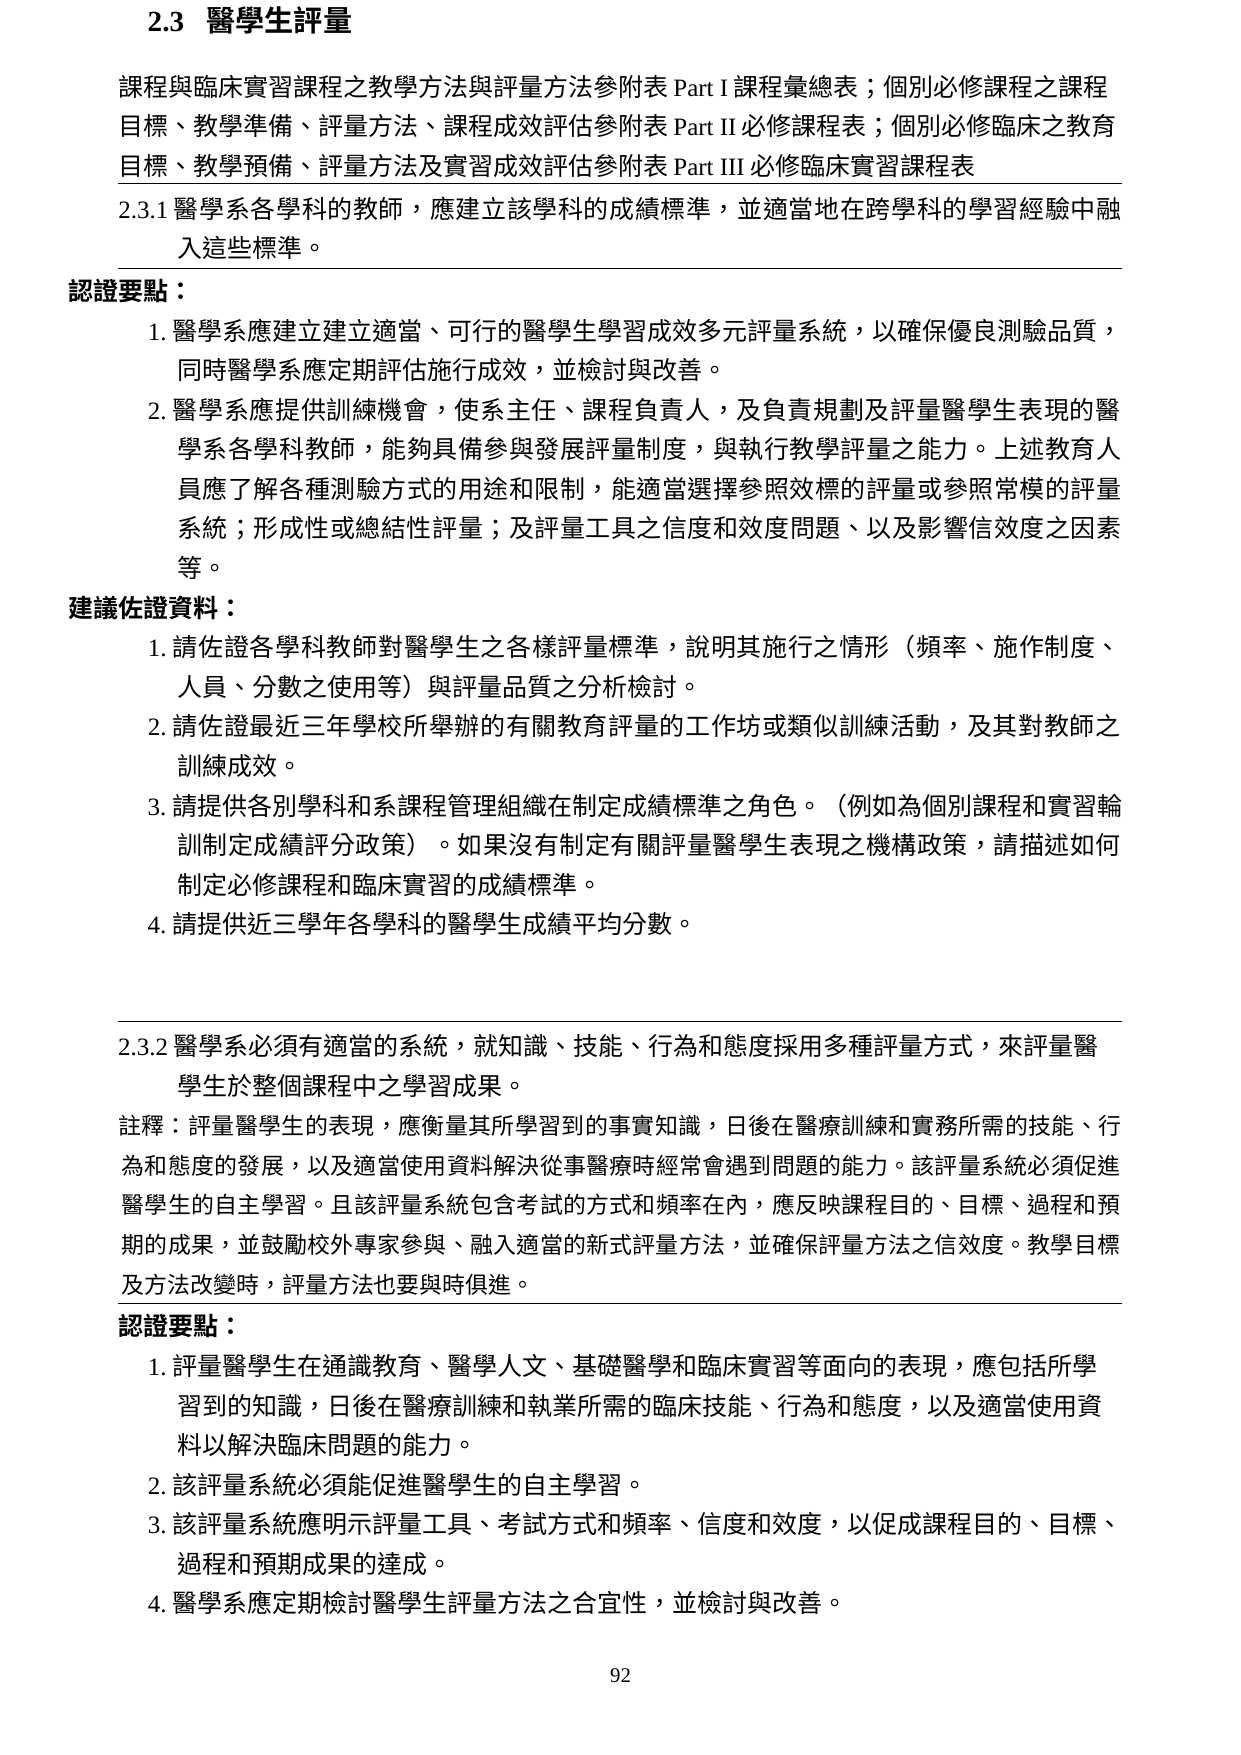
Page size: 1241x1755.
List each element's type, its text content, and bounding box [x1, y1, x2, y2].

text 建議佐證資料： [68, 585, 1122, 625]
list 該評量系統應明示評量工具、考試方式和頻率、信度和效度，以促成課程目的、目標、過程和預期成果的達成。 [148, 1502, 1122, 1581]
list 評量醫學生在通識教育、醫學人文、基礎醫學和臨床實習等面向的表現，應包括所學習到的知識，日後在醫療訓練和執業所需的臨床技能、行為和態度，以及適當使用資料以解決臨床問題的能力。 [148, 1344, 1122, 1462]
text 2.3.2醫學系必須有適當的系統，就知識、技能、行為和態度採用多種評量方式，來評量醫學生於整個課程中之學習成果。 [118, 1022, 1122, 1103]
text 認證要點： [118, 1304, 1122, 1344]
text 認證要點： [68, 269, 1122, 308]
list 請提供各別學科和系課程管理組織在制定成績標準之角色。（例如為個別課程和實習輪訓制定成績評分政策）。如果沒有制定有關評量醫學生表現之機構政策，請描述如何制定必修課程和臨床實習的成績標準。 [147, 783, 1122, 902]
text 註釋：評量醫學生的表現，應衡量其所學習到的事實知識，日後在醫療訓練和實務所需的技能、行為和態度的發展，以及適當使用資料解決從事醫療時經常會遇到問題的能力。該評量系統必須促進醫學生的自主學習。且該評量系統包含考試的方式和頻率在內，應反映課程目的、目標、過程和預期的成果，並鼓勵校外專家參與、融入適當的新式評量方法，並確保評量方法之信效度。教學目標及方法改變時，評量方法也要與時俱進。 [118, 1103, 1122, 1303]
list 該評量系統必須能促進醫學生的自主學習。 [148, 1462, 1122, 1502]
text 課程與臨床實習課程之教學方法與評量方法參附表Part I課程彙總表；個別必修課程之課程目標、教學準備、評量方法、課程成效評估參附表Part II必修課程表；個別必修臨床之教育目標、教學預備、評量方法及實習成效評估參附表Part III必修臨床實習課程表 [118, 64, 1122, 183]
list 醫學生評量 [147, 0, 1122, 39]
list 醫學系應定期檢討醫學生評量方法之合宜性，並檢討與改善。 [148, 1581, 1122, 1621]
list 醫學系應建立建立適當、可行的醫學生學習成效多元評量系統，以確保優良測驗品質，同時醫學系應定期評估施行成效，並檢討與改善。 [148, 308, 1122, 387]
list 請提供近三學年各學科的醫學生成績平均分數。 [147, 902, 1122, 942]
list 請佐證各學科教師對醫學生之各樣評量標準，說明其施行之情形（頻率、施作制度、人員、分數之使用等）與評量品質之分析檢討。 [148, 625, 1122, 704]
list 請佐證最近三年學校所舉辦的有關教育評量的工作坊或類似訓練活動，及其對教師之訓練成效。 [148, 704, 1122, 783]
list 醫學系應提供訓練機會，使系主任、課程負責人，及負責規劃及評量醫學生表現的醫學系各學科教師，能夠具備參與發展評量制度，與執行教學評量之能力。上述教育人員應了解各種測驗方式的用途和限制，能適當選擇參照效標的評量或參照常模的評量系統；形成性或總結性評量；及評量工具之信度和效度問題、以及影響信效度之因素等。 [148, 387, 1122, 585]
text 2.3.1醫學系各學科的教師，應建立該學科的成績標準，並適當地在跨學科的學習經驗中融入這些標準。 [118, 184, 1122, 268]
